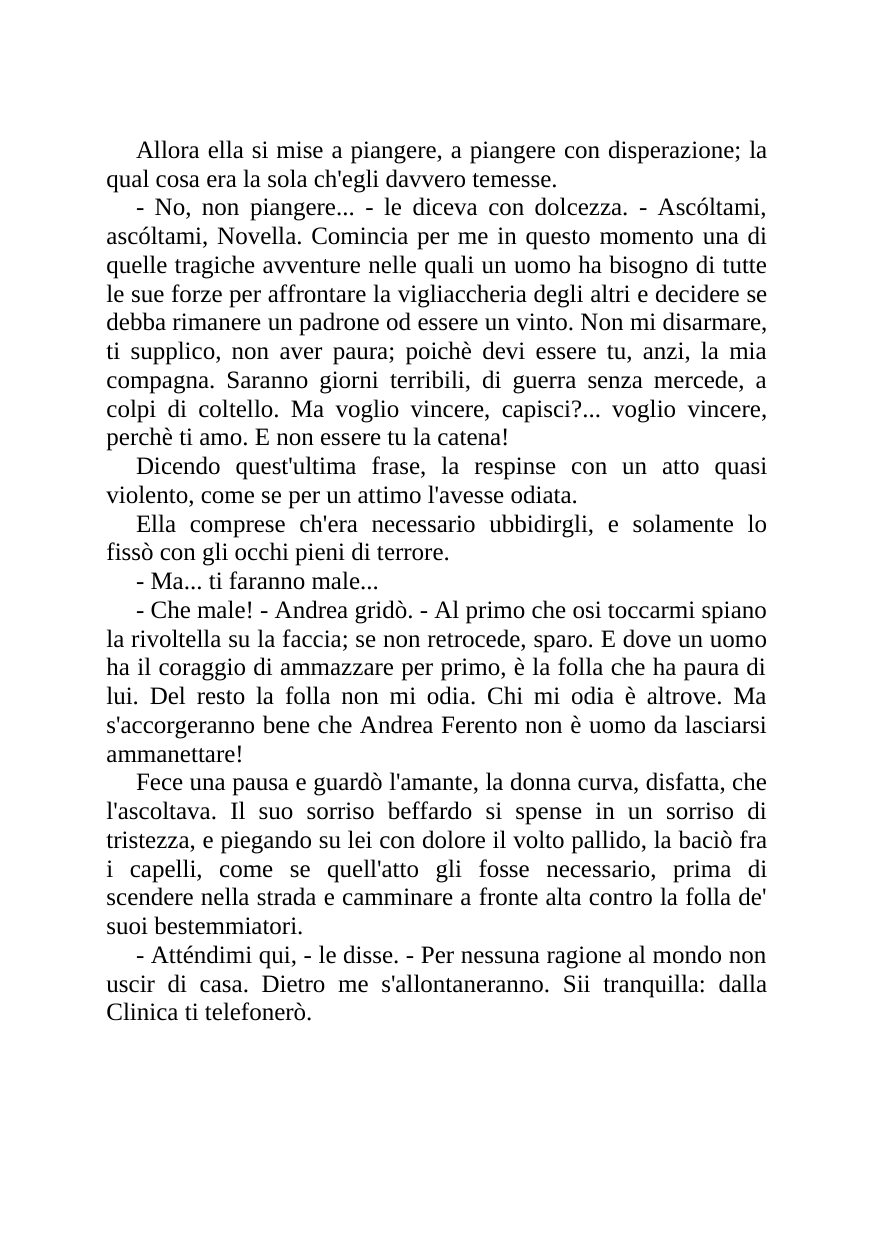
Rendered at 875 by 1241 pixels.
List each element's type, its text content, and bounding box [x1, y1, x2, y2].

text Fece una pausa e guardò l'amante, la donna curva, disfatta, che l'ascoltava. Il suo sorriso beffardo si spense in un sorriso di tristezza, e piegando su lei con dolore il volto pallido, la baciò fra i capelli, come se quell'atto gli fosse necessario, prima di scendere nella strada e camminare a fronte alta contro la folla de' suoi bestemmiatori. [106, 767, 768, 940]
text - Che male! - Andrea gridò. - Al primo che osi toccarmi spiano la rivoltella su la faccia; se non retrocede, sparo. E dove un uomo ha il coraggio di ammazzare per primo, è la folla che ha paura di lui. Del resto la folla non mi odia. Chi mi odia è altrove. Ma s'accorgeranno bene che Andrea Ferento non è uomo da lasciarsi ammanettare! [106, 595, 768, 767]
text Ella comprese ch'era necessario ubbidirgli, e solamente lo fissò con gli occhi pieni di terrore. [106, 509, 768, 566]
text - Ma... ti faranno male... [106, 566, 768, 595]
text - No, non piangere... - le diceva con dolcezza. - Ascóltami, ascóltami, Novella. Comincia per me in questo momento una di quelle tragiche avventure nelle quali un uomo ha bisogno di tutte le sue forze per affrontare la vigliaccheria degli altri e decidere se debba rimanere un padrone od essere un vinto. Non mi disarmare, ti supplico, non aver paura; poichè devi essere tu, anzi, la mia compagna. Saranno giorni terribili, di guerra senza mercede, a colpi di coltello. Ma voglio vincere, capisci?... voglio vincere, perchè ti amo. E non essere tu la catena! [106, 192, 768, 451]
text - Atténdimi qui, - le disse. - Per nessuna ragione al mondo non uscir di casa. Dietro me s'allontaneranno. Sii tranquilla: dalla Clinica ti telefonerò. [106, 940, 768, 1026]
text Dicendo quest'ultima frase, la respinse con un atto quasi violento, come se per un attimo l'avesse odiata. [106, 451, 768, 509]
text Allora ella si mise a piangere, a piangere con disperazione; la qual cosa era la sola ch'egli davvero temesse. [106, 135, 768, 192]
